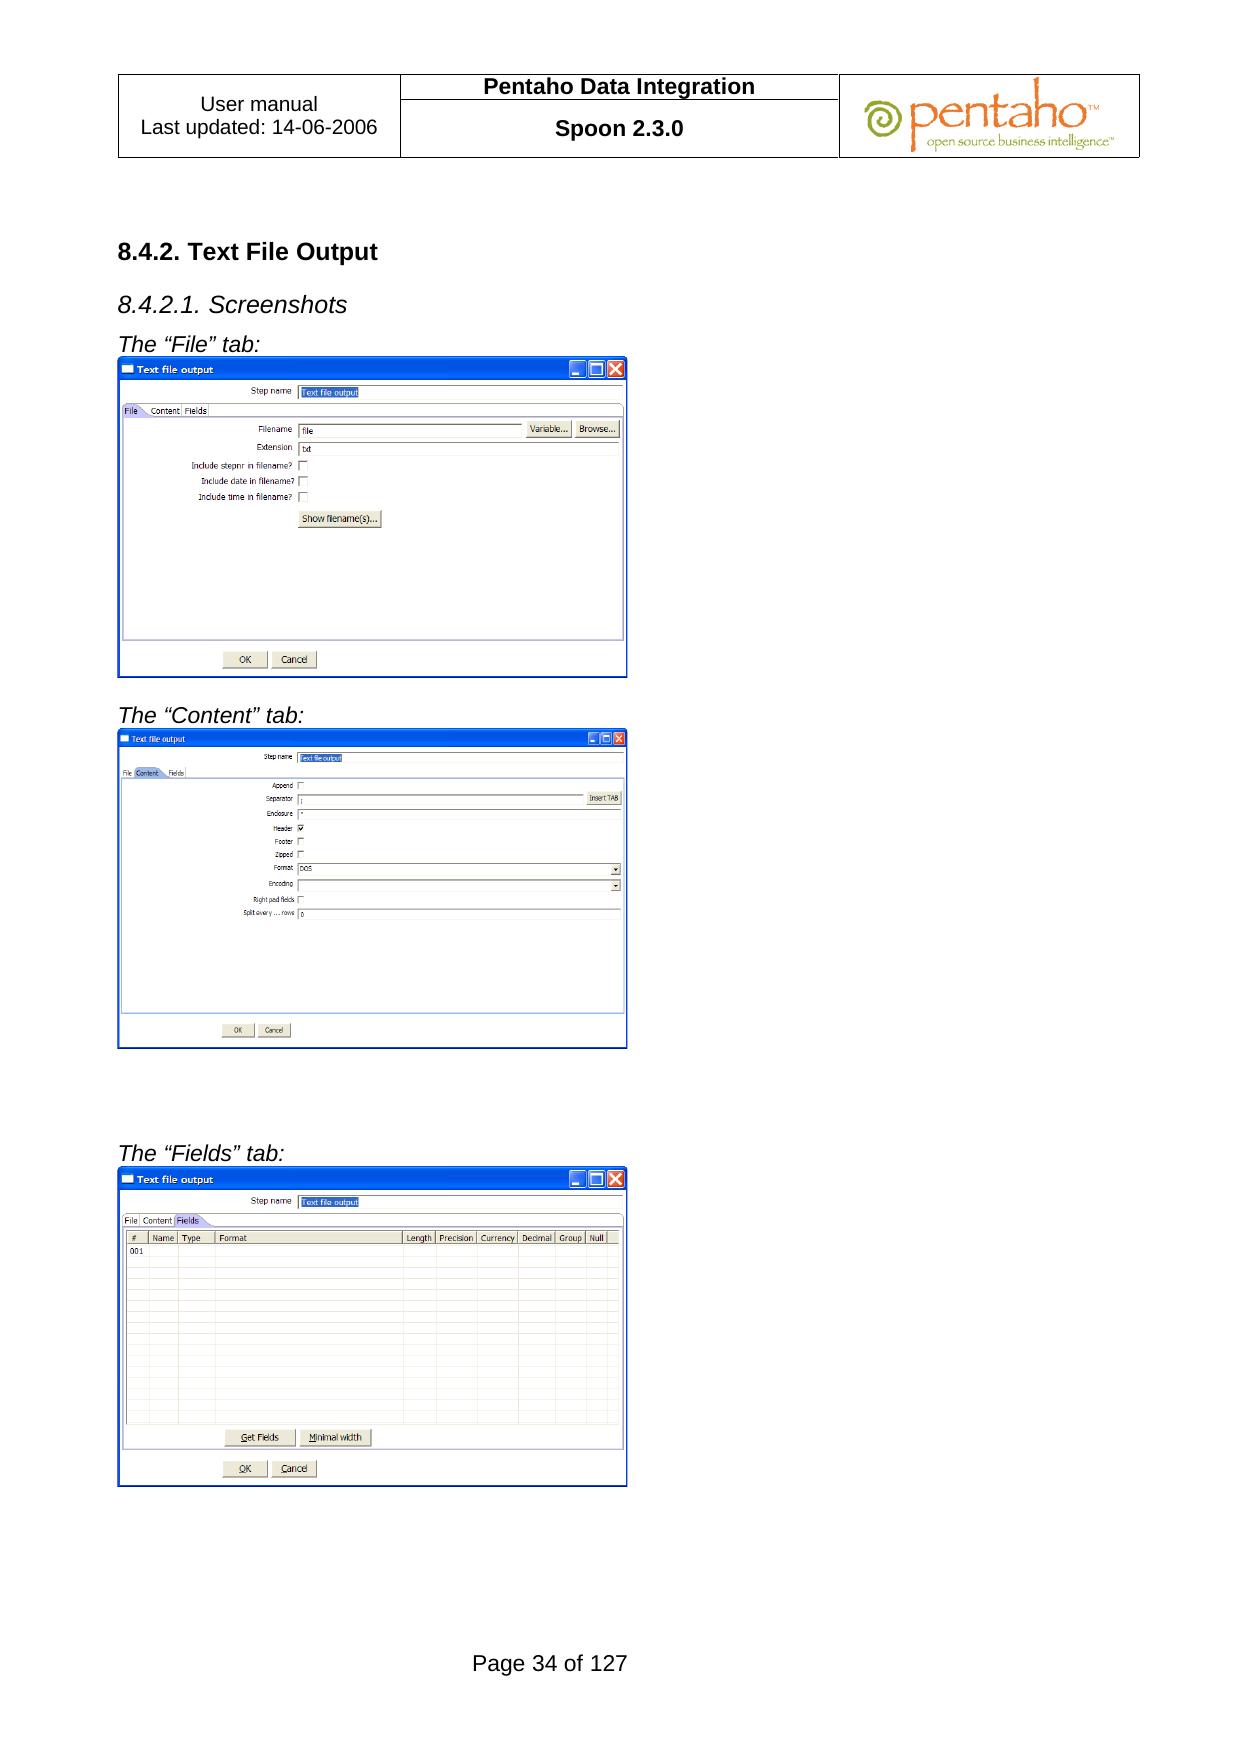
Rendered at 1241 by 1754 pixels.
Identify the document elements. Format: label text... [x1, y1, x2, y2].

text The “File” tab: [117, 331, 1137, 357]
text The “Fields” tab: [117, 1141, 1137, 1166]
picture [117, 356, 628, 678]
subtitle Text File Output [117, 238, 1137, 266]
picture [117, 728, 628, 1049]
picture [117, 1166, 628, 1487]
subtitle Screenshots [117, 291, 1137, 319]
text The “Content” tab: [117, 703, 1137, 728]
